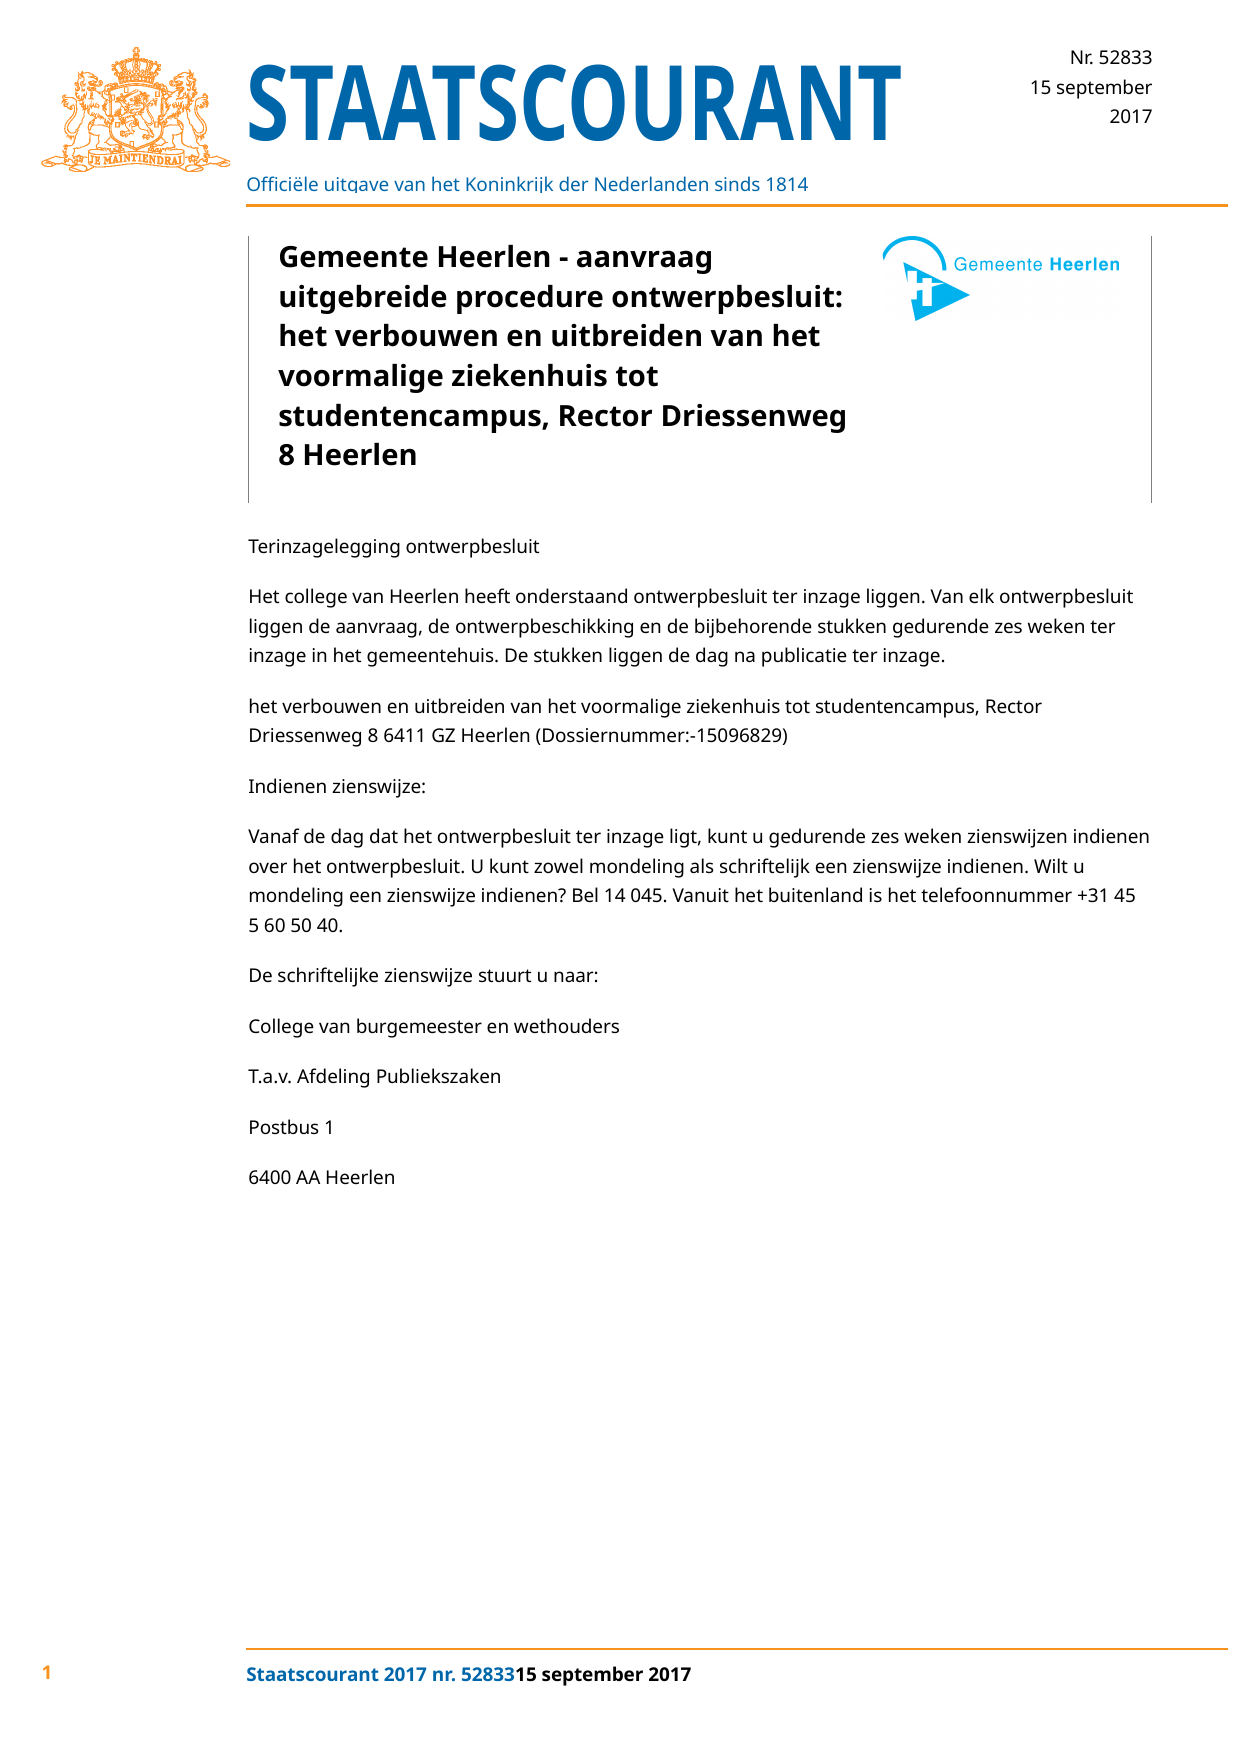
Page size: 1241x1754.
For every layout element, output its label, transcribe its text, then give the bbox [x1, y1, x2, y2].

table_header [850, 236, 1151, 503]
text Postbus 1 [248, 1114, 1152, 1139]
picture [882, 236, 1119, 321]
table_header Gemeente Heerlen - aanvraag uitgebreide procedure ontwerpbesluit: het verbouwen en uitbreiden van het voormalige ziekenhuis tot studentencampus, Rector Driessenweg 8 Heerlen [249, 236, 850, 503]
text 6400 AA Heerlen [248, 1164, 1152, 1190]
picture [882, 236, 903, 252]
text De schriftelijke zienswijze stuurt u naar: [248, 963, 1152, 988]
text T.a.v. Afdeling Publiekszaken [248, 1063, 1152, 1089]
text Het college van Heerlen heeft onderstaand ontwerpbesluit ter inzage liggen. Van elk ontwerpbesluit liggen de aanvraag, de ontwerpbeschikking en de bijbehorende stukken gedurende zes weken ter inzage in het gemeentehuis. De stukken liggen de dag na publicatie ter inzage. [248, 583, 1152, 668]
text Terinzagelegging ontwerpbesluit [248, 533, 1152, 559]
text College van burgemeester en wethouders [248, 1013, 1152, 1039]
text Vanaf de dag dat het ontwerpbesluit ter inzage ligt, kunt u gedurende zes weken zienswijzen indienen over het ontwerpbesluit. U kunt zowel mondeling als schriftelijk een zienswijze indienen. Wilt u mondeling een zienswijze indienen? Bel 14 045. Vanuit het buitenland is het telefoonnummer +31 45 5 60 50 40. [248, 823, 1152, 938]
text het verbouwen en uitbreiden van het voormalige ziekenhuis tot studentencampus, Rector Driessenweg 8 6411 GZ Heerlen (Dossiernummer:-15096829) [248, 693, 1152, 748]
picture [41, 47, 231, 172]
text Indienen zienswijze: [248, 773, 1152, 799]
